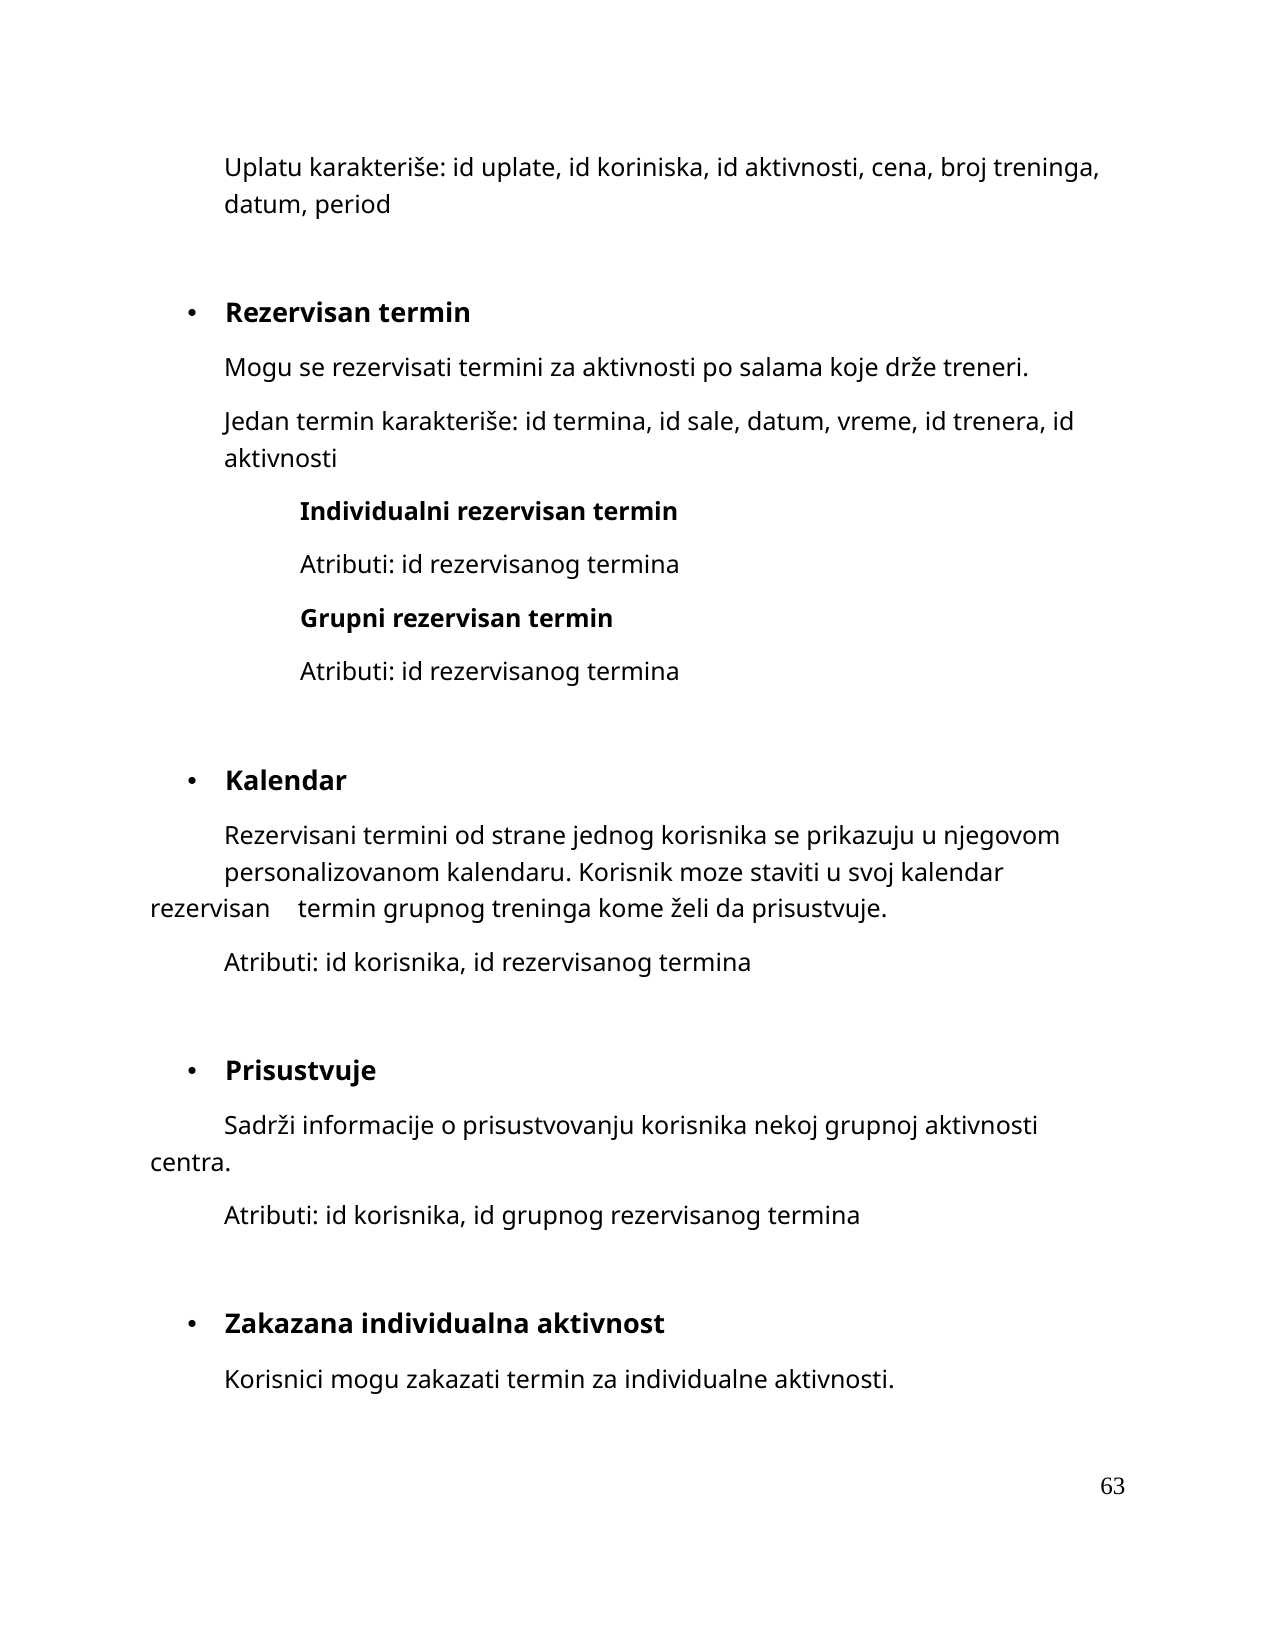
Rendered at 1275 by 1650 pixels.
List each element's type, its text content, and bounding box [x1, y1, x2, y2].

text Atributi: id korisnika, id rezervisanog termina [150, 944, 1125, 978]
text Sadrži informacije o prisustvovanju korisnika nekoj grupnoj aktivnosti centra. [150, 1108, 1125, 1178]
text Rezervisani termini od strane jednog korisnika se prikazuju u njegovom personalizovanom kalendaru. Korisnik moze staviti u svoj kalendar rezervisan termin grupnog treninga kome želi da prisustvuje. [150, 817, 1125, 925]
text Mogu se rezervisati termini za aktivnosti po salama koje drže treneri. [150, 350, 1125, 384]
text Atributi: id rezervisanog termina [300, 654, 1125, 688]
list Grupni rezervisan termin [300, 601, 1125, 635]
text Jedan termin karakteriše: id termina, id sale, datum, vreme, id trenera, id aktivnosti [150, 403, 1125, 474]
text Uplatu karakteriše: id uplate, id koriniska, id aktivnosti, cena, broj treninga, datum, period [150, 150, 1125, 221]
list Kalendar [187, 761, 1125, 798]
text Korisnici mogu zakazati termin za individualne aktivnosti. [150, 1361, 1125, 1395]
list Atributi: id rezervisanog termina [300, 547, 1125, 581]
list Individualni rezervisan termin [300, 494, 1125, 528]
list Rezervisan termin [187, 294, 1125, 331]
list Prisustvuje [187, 1051, 1125, 1088]
text Atributi: id korisnika, id grupnog rezervisanog termina [150, 1198, 1125, 1232]
list Zakazana individualna aktivnost [187, 1305, 1125, 1342]
